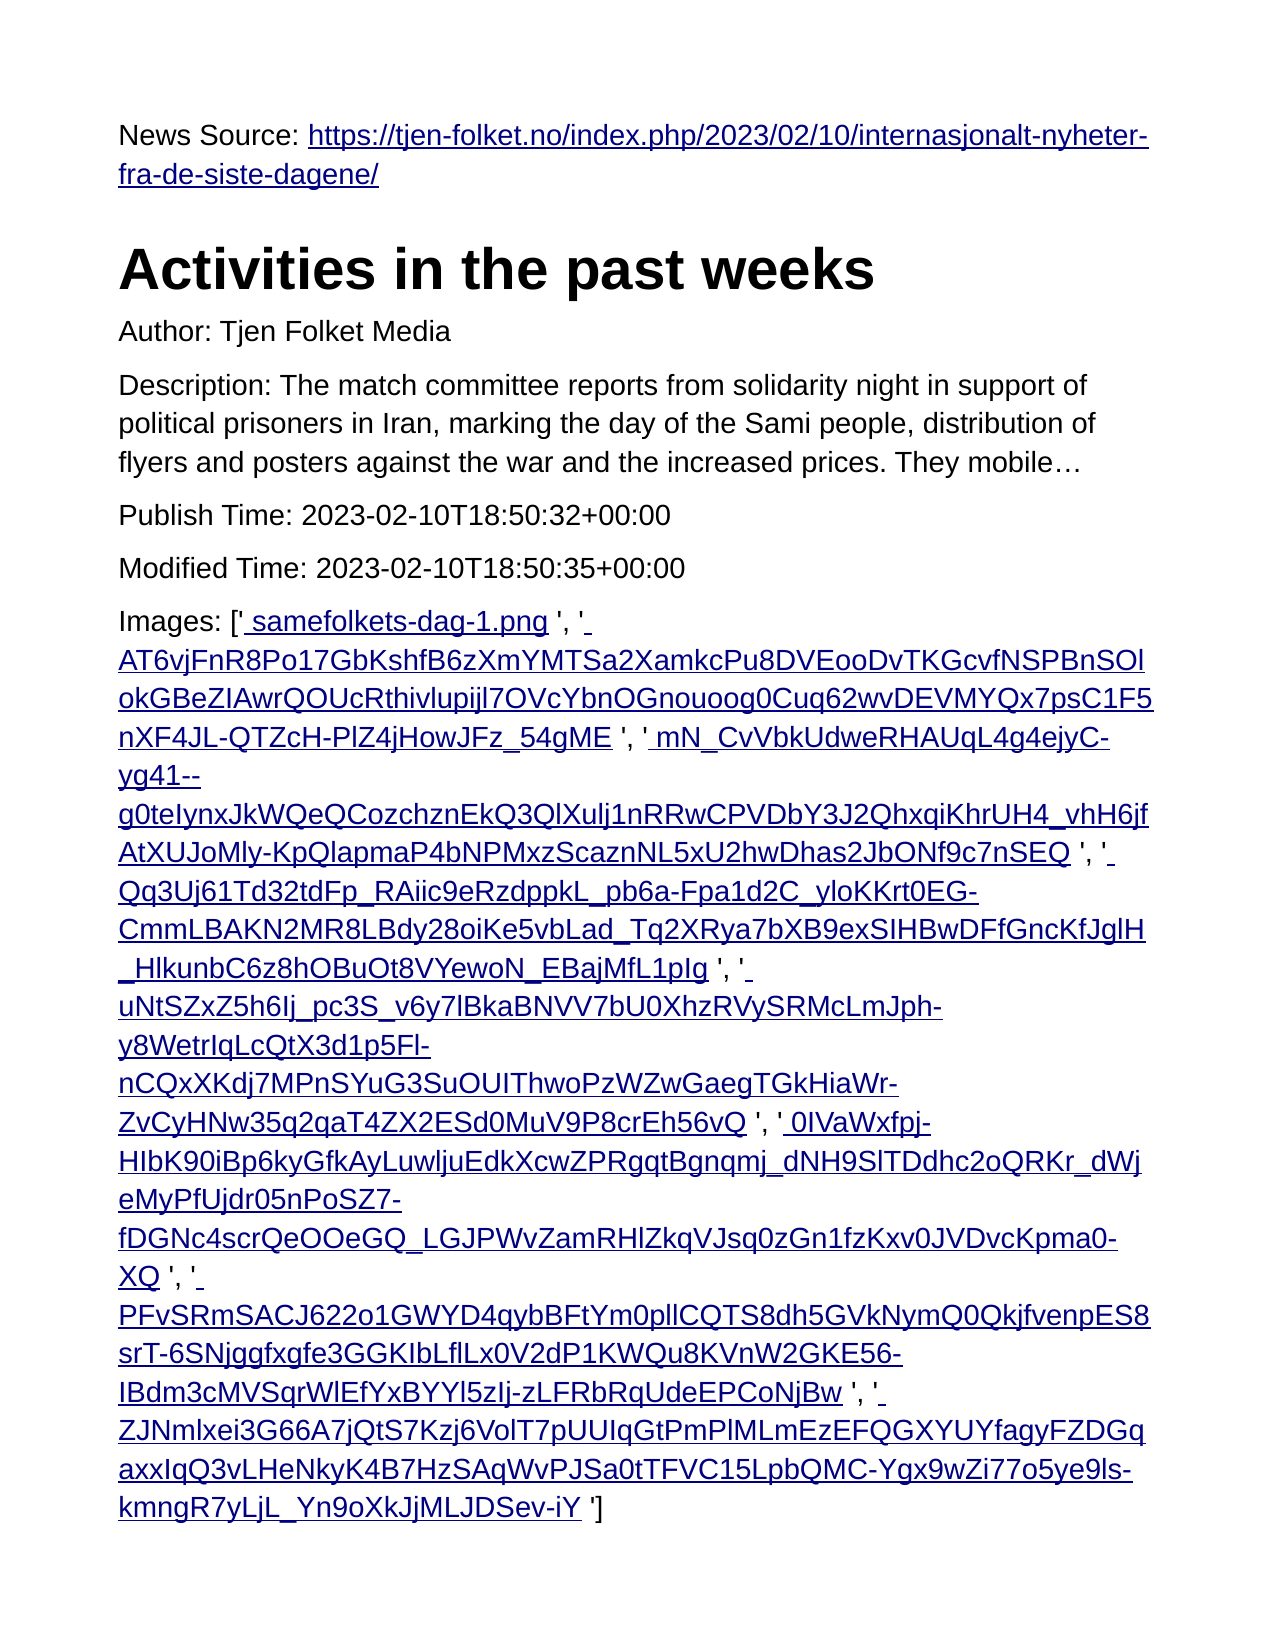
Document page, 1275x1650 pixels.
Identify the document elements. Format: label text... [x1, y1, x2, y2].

subtitle Activities in the past weeks [118, 235, 1157, 302]
text News Source: https://tjen-folket.no/index.php/2023/02/10/internasjonalt-nyheter-fra-de-siste-dagene/ [118, 118, 1157, 190]
text Publish Time: 2023-02-10T18:50:32+00:00 [118, 498, 1157, 531]
text Author: Tjen Folket Media [118, 314, 1157, 348]
text Description: The match committee reports from solidarity night in support of political prisoners in Iran, marking the day of the Sami people, distribution of flyers and posters against the war and the increased prices. They mobile… [118, 367, 1157, 478]
text Images: [' samefolkets-dag-1.png ', ' AT6vjFnR8Po17GbKshfB6zXmYMTSa2XamkcPu8DVEooDvTKGcvfNSPBnSOlokGBeZIAwrQOUcRthivlupijl7OVcYbnOGnouoog0Cuq62wvDEVMYQx7psC1F5nXF4JL-QTZcH-PlZ4jHowJFz_54gME ', ' mN_CvVbkUdweRHAUqL4g4ejyC-yg41--g0teIynxJkWQeQCozchznEkQ3QlXulj1nRRwCPVDbY3J2QhxqiKhrUH4_vhH6jfAtXUJoMly-KpQlapmaP4bNPMxzScaznNL5xU2hwDhas2JbONf9c7nSEQ ', ' Qq3Uj61Td32tdFp_RAiic9eRzdppkL_pb6a-Fpa1d2C_yloKKrt0EG-CmmLBAKN2MR8LBdy28oiKe5vbLad_Tq2XRya7bXB9exSIHBwDFfGncKfJglH_HlkunbC6z8hOBuOt8VYewoN_EBajMfL1pIg ', ' uNtSZxZ5h6Ij_pc3S_v6y7lBkaBNVV7bU0XhzRVySRMcLmJph-y8WetrIqLcQtX3d1p5Fl-nCQxXKdj7MPnSYuG3SuOUIThwoPzWZwGaegTGkHiaWr-ZvCyHNw35q2qaT4ZX2ESd0MuV9P8crEh56vQ ', ' 0IVaWxfpj-HIbK90iBp6kyGfkAyLuwljuEdkXcwZPRgqtBgnqmj_dNH9SlTDdhc2oQRKr_dWjeMyPfUjdr05nPoSZ7-fDGNc4scrQeOOeGQ_LGJPWvZamRHlZkqVJsq0zGn1fzKxv0JVDvcKpma0-XQ ', ' PFvSRmSACJ622o1GWYD4qybBFtYm0pllCQTS8dh5GVkNymQ0QkjfvenpES8srT-6SNjggfxgfe3GGKIbLflLx0V2dP1KWQu8KVnW2GKE56-IBdm3cMVSqrWlEfYxBYYl5zIj-zLFRbRqUdeEPCoNjBw ', ' ZJNmlxei3G66A7jQtS7Kzj6VolT7pUUIqGtPmPlMLmEzEFQGXYUYfagyFZDGqaxxIqQ3vLHeNkyK4B7HzSAqWvPJSa0tTFVC15LpbQMC-Ygx9wZi77o5ye9ls-kmngR7yLjL_Yn9oXkJjMLJDSev-iY '] [118, 604, 1157, 1524]
text Modified Time: 2023-02-10T18:50:35+00:00 [118, 551, 1157, 584]
